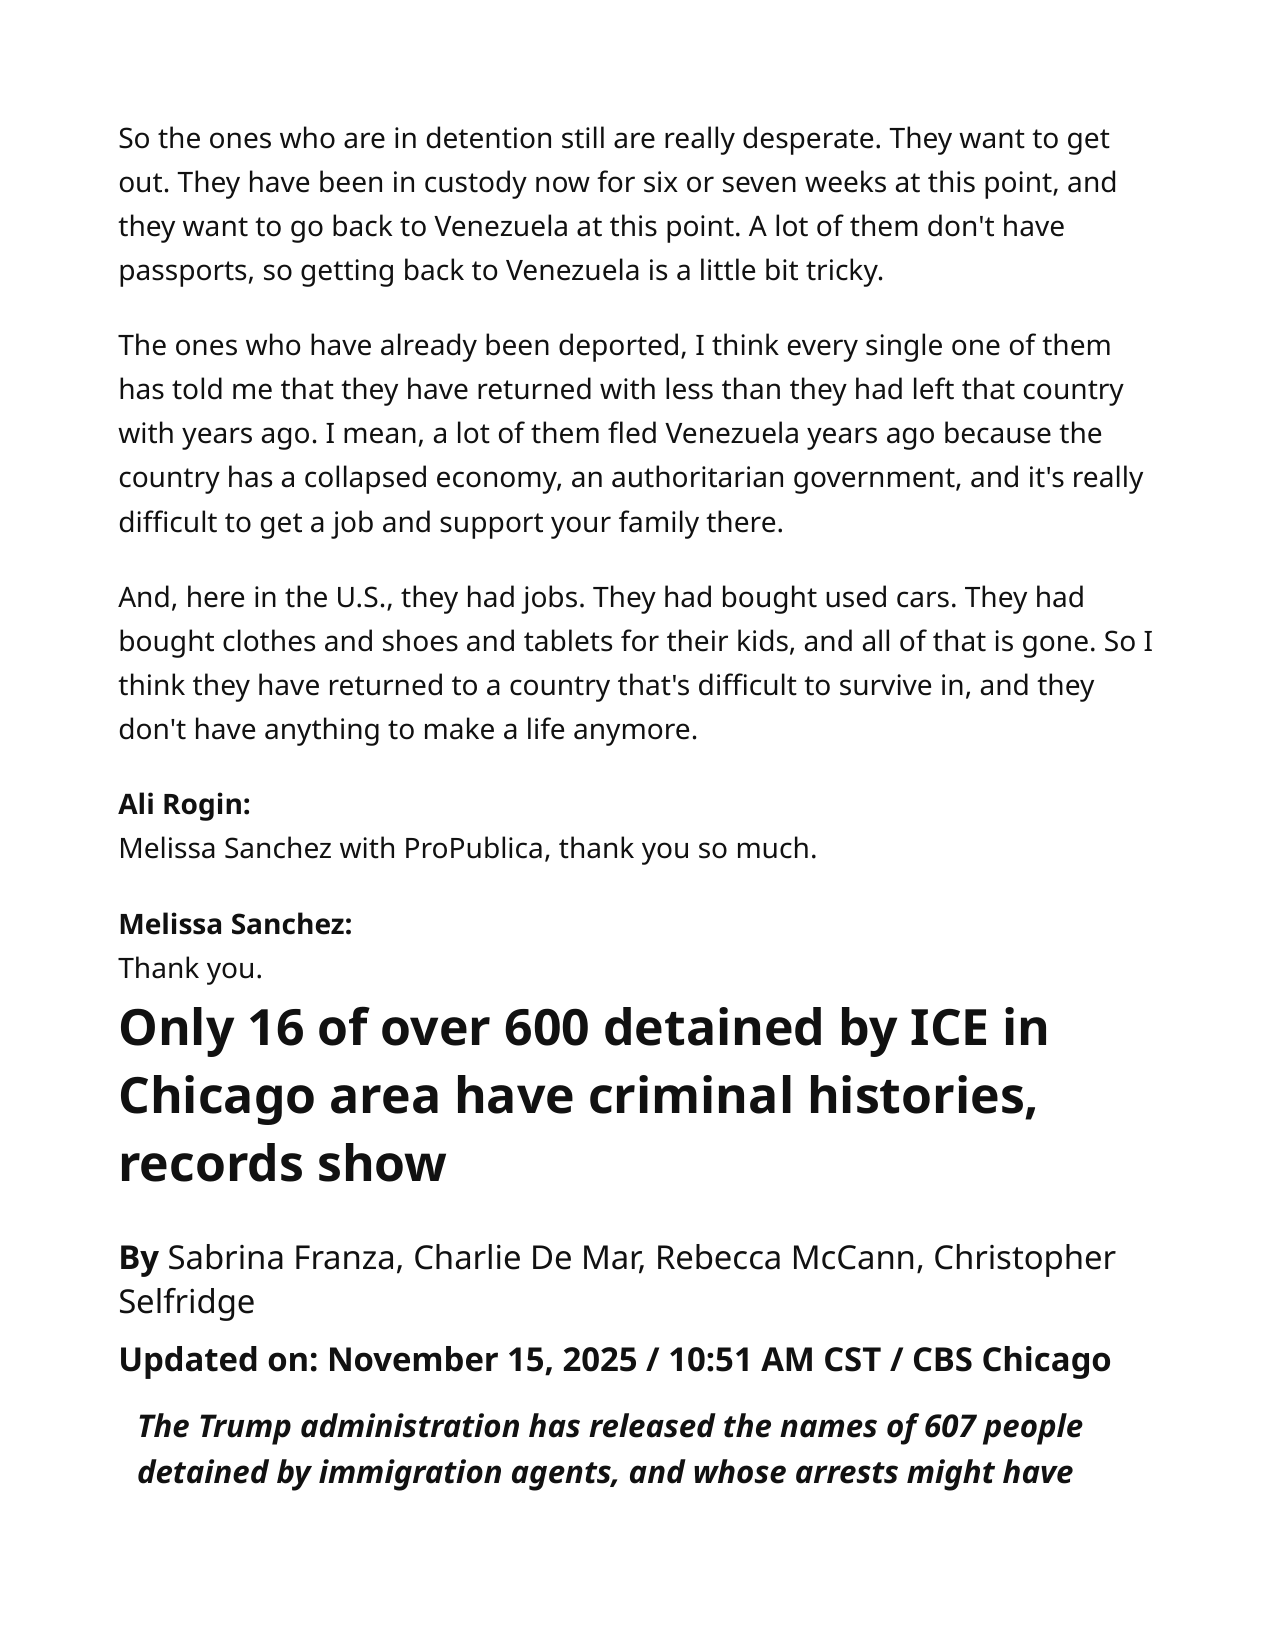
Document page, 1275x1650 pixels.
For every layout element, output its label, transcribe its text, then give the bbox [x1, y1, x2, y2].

subtitle Only 16 of over 600 detained by ICE in Chicago area have criminal histories, records show [118, 992, 1157, 1197]
text Melissa Sanchez with ProPublica, thank you so much. [118, 829, 1157, 867]
text Melissa Sanchez: [118, 904, 1157, 942]
text Updated on: November 15, 2025 / 10:51 AM CST / CBS Chicago [118, 1336, 1157, 1381]
text The Trump administration has released the names of 607 people detained by immigration agents, and whose arrests might have [137, 1399, 1138, 1493]
text By Sabrina Franza, Charlie De Mar, Rebecca McCann, Christopher Selfridge [118, 1234, 1157, 1323]
text The ones who have already been deported, I think every single one of them has told me that they have returned with less than they had left that country with years ago. I mean, a lot of them fled Venezuela years ago because the country has a collapsed economy, an authoritarian government, and it's really difficult to get a job and support your family there. [118, 326, 1157, 540]
text Ali Rogin: [118, 785, 1157, 823]
text So the ones who are in detention still are really desperate. They want to get out. They have been in custody now for six or seven weeks at this point, and they want to go back to Venezuela at this point. A lot of them don't have passports, so getting back to Venezuela is a little bit tricky. [118, 118, 1157, 289]
text And, here in the U.S., they had jobs. They had bought used cars. They had bought clothes and shoes and tablets for their kids, and all of that is gone. So I think they have returned to a country that's difficult to survive in, and they don't have anything to make a life anymore. [118, 577, 1157, 748]
text Thank you. [118, 948, 1157, 986]
